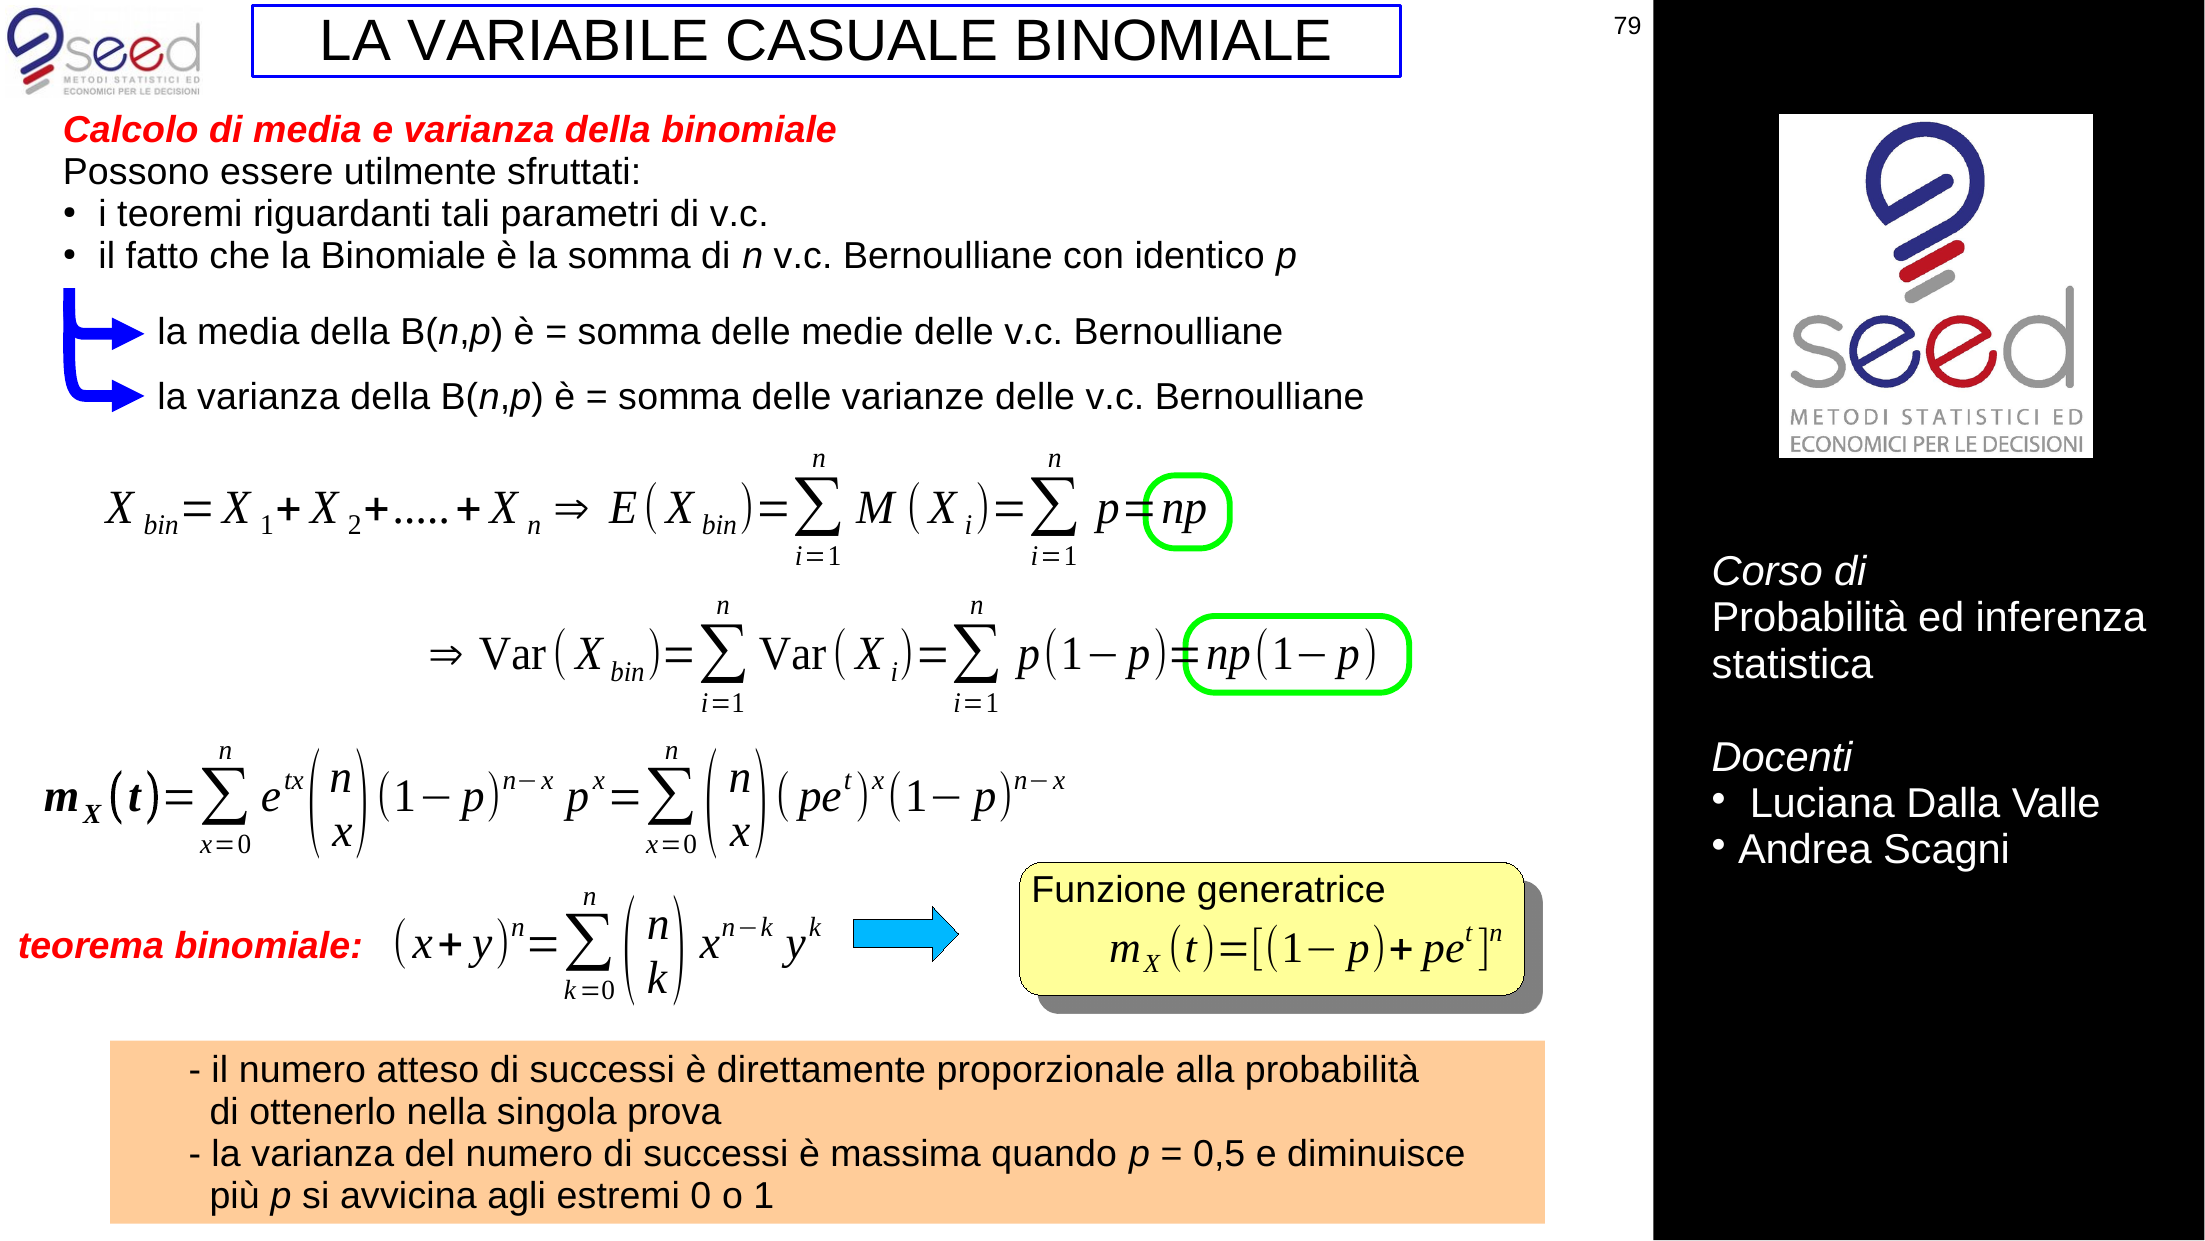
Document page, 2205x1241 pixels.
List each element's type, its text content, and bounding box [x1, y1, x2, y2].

chart [386, 880, 829, 1009]
text_box Calcolo di media e varianza della binomiale Possono essere utilmente sfruttati: i teoremi riguardanti tali parametri di v.c. il fatto che la Binomiale è la somma di n v.c. Bernoulliane con identico p [62, 108, 1385, 279]
chart [94, 441, 1214, 572]
text_box Funzione generatrice [1019, 862, 1525, 996]
text_box - il numero atteso di successi è direttamente proporzionale alla probabilità di ottenerlo nella singola prova - la varianza del numero di successi è massima quando p = 0,5 e diminuisce più p si avvicina agli estremi 0 o 1 [110, 1040, 1545, 1224]
chart [36, 734, 1073, 863]
text_box la media della B(n,p) è = somma delle medie delle v.c. Bernoulliane [157, 310, 1398, 359]
chart [416, 588, 1385, 719]
picture [1779, 114, 2093, 458]
text_box [853, 906, 959, 962]
picture [5, 5, 203, 98]
text_box teorema binomiale: [17, 924, 364, 967]
text_box LA VARIABILE CASUALE BINOMIALE [252, 5, 1401, 77]
text_box la varianza della B(n,p) è = somma delle varianze delle v.c. Bernoulliane [157, 375, 1485, 424]
chart [1101, 917, 1510, 979]
